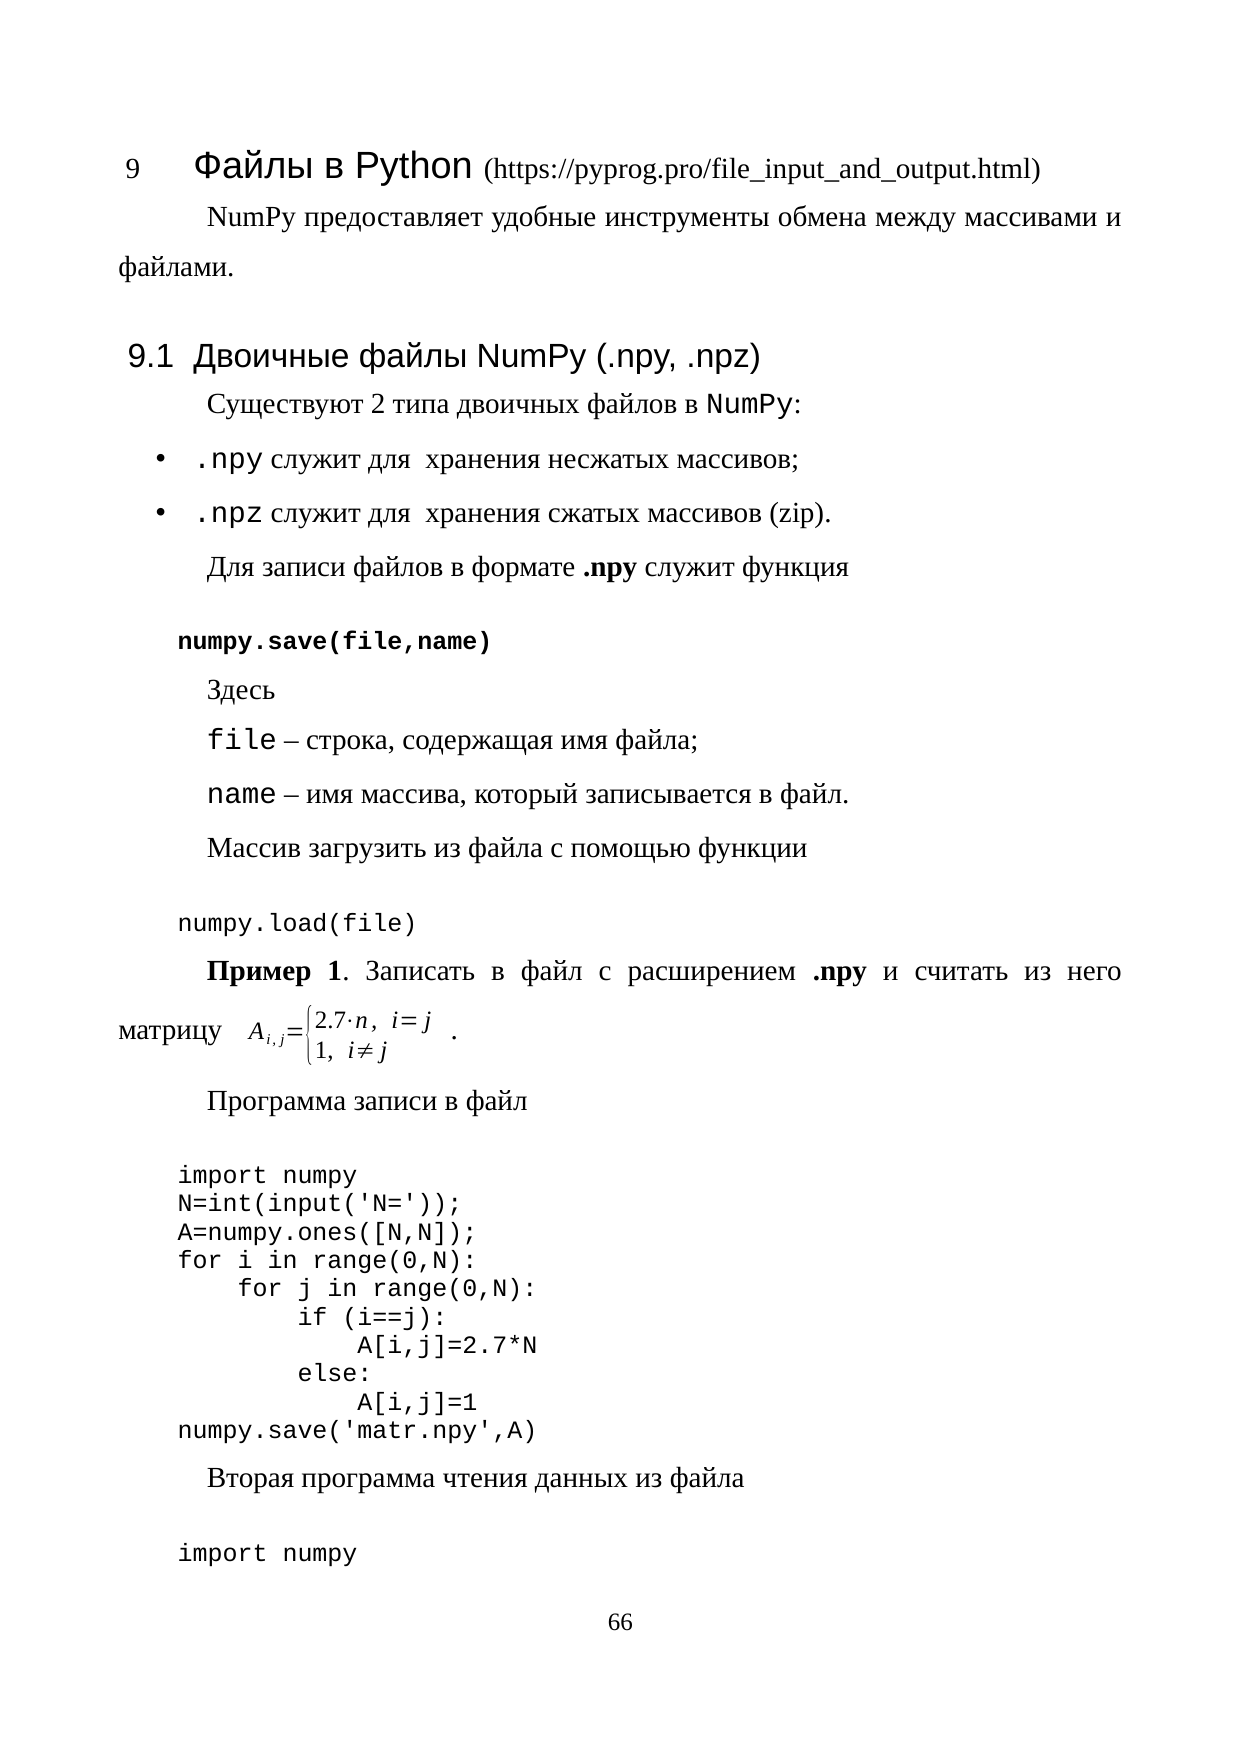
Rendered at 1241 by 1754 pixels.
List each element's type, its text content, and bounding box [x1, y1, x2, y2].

text for j in range(0,N): [177, 1276, 1122, 1304]
text Существуют 2 типа двоичных файлов в NumPy: [118, 387, 1122, 423]
text name – имя массива, который записывается в файл. [118, 776, 1122, 812]
text NumPy предоставляет удобные инструменты обмена между массивами и файлами. [118, 199, 1122, 283]
text import numpy [177, 1541, 1122, 1569]
text if (i==j): [177, 1304, 1122, 1332]
text Пример 1. Записать в файл с расширением .npy и считать из него матрицу . [118, 953, 1122, 1066]
text Здесь [118, 672, 1122, 705]
text A[i,j]=1 [177, 1389, 1122, 1417]
text Массив загрузить из файла с помощью функции [118, 830, 1122, 864]
list .npy служит для хранения несжатых массивов; [156, 441, 1122, 477]
text numpy.load(file) [177, 910, 1122, 938]
text Для записи файлов в формате .npy служит функция [118, 549, 1122, 582]
text import numpy [177, 1162, 1122, 1191]
text A=numpy.ones([N,N]); [177, 1219, 1122, 1247]
text Вторая программа чтения данных из файла [118, 1461, 1122, 1494]
text for i in range(0,N): [177, 1247, 1122, 1276]
text Программа записи в файл [118, 1083, 1122, 1116]
text N=int(input('N=')); [177, 1191, 1122, 1219]
text else: [177, 1361, 1122, 1389]
text numpy.save(file,name) [177, 629, 1122, 657]
subtitle Файлы в Python (https://pyprog.pro/file_input_and_output.html) [118, 143, 1122, 187]
subtitle Двоичные файлы NumPy (.npy, .npz) [118, 336, 1122, 374]
text file – строка, содержащая имя файла; [118, 722, 1122, 758]
text numpy.save('matr.npy',A) [177, 1417, 1122, 1446]
text A[i,j]=2.7*N [177, 1332, 1122, 1361]
list .npz служит для хранения сжатых массивов (zip). [156, 495, 1122, 531]
